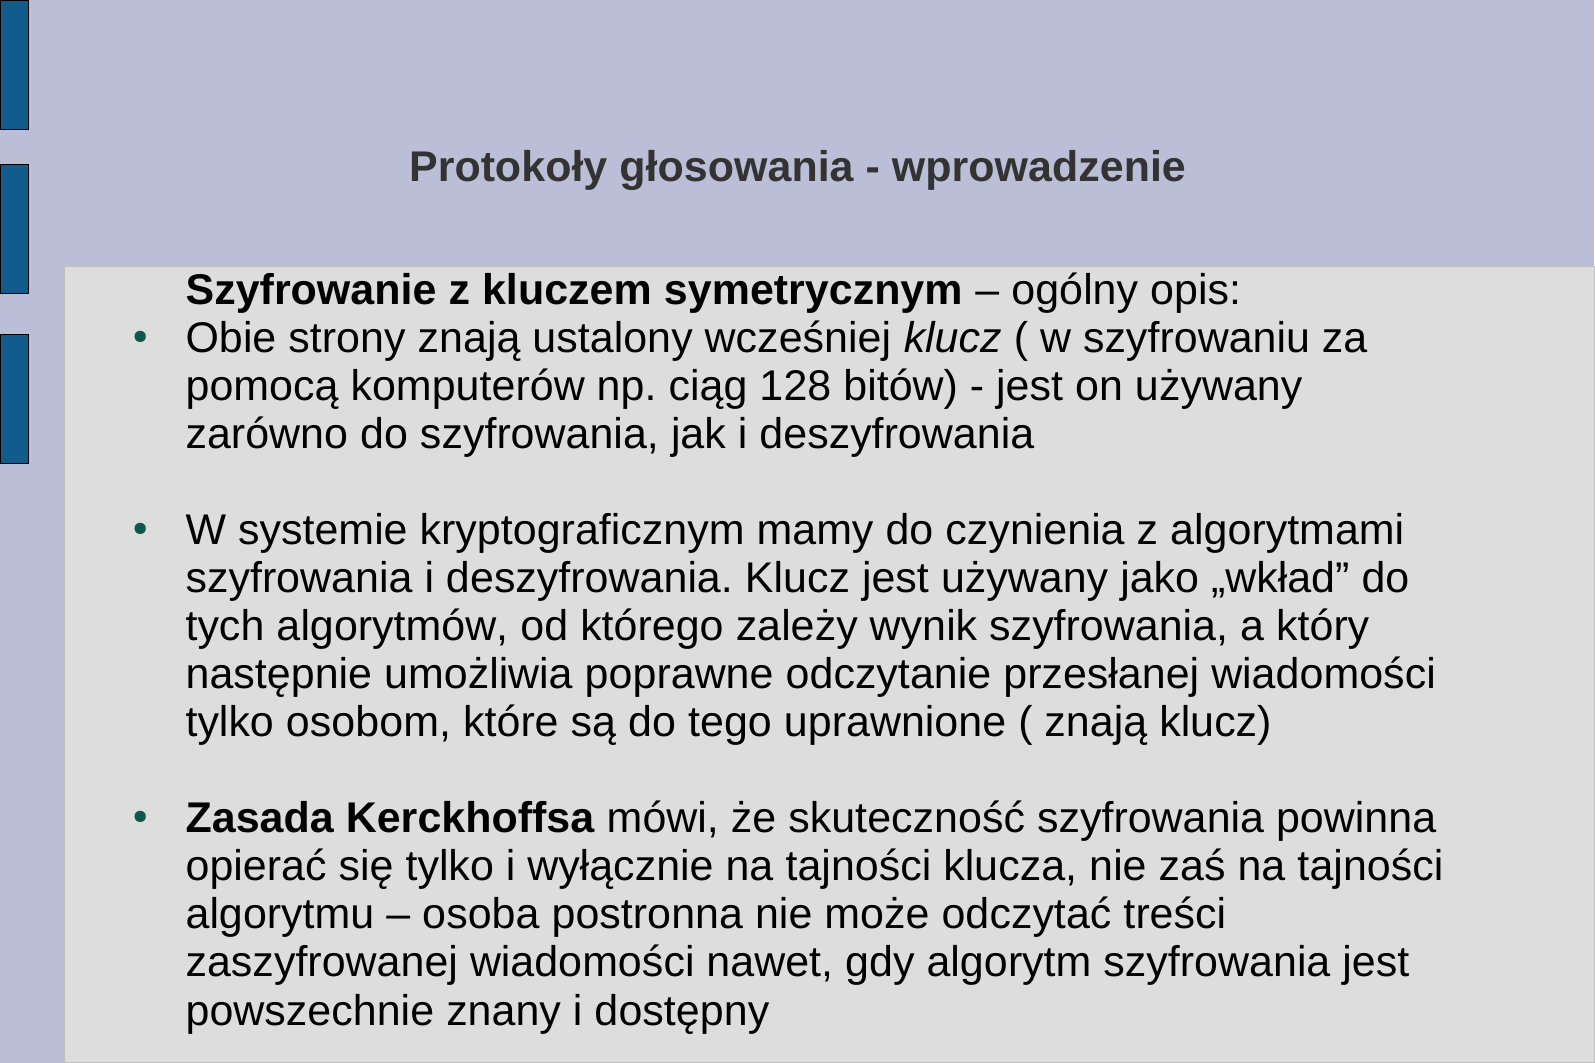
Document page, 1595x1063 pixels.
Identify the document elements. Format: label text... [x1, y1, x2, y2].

title Protokoły głosowania - wprowadzenie [117, 78, 1479, 256]
list Szyfrowanie z kluczem symetrycznym – ogólny opis: Obie strony znają ustalony wcześniej klucz ( w szyfrowaniu za pomocą komputerów np. ciąg 128 bitów) - jest on używany zarówno do szyfrowania, jak i deszyfrowania W systemie kryptograficznym mamy do czynienia z algorytmami szyfrowania i deszyfrowania. Klucz jest używany jako „wkład” do tych algorytmów, od którego zależy wynik szyfrowania, a który następnie umożliwia poprawne odczytanie przesłanej wiadomości tylko osobom, które są do tego uprawnione ( znają klucz) Zasada Kerckhoffsa mówi, że skuteczność szyfrowania powinna opierać się tylko i wyłącznie na tajności klucza, nie zaś na tajności algorytmu – osoba postronna nie może odczytać treści zaszyfrowanej wiadomości nawet, gdy algorytm szyfrowania jest powszechnie znany i dostępny [114, 265, 1477, 1037]
